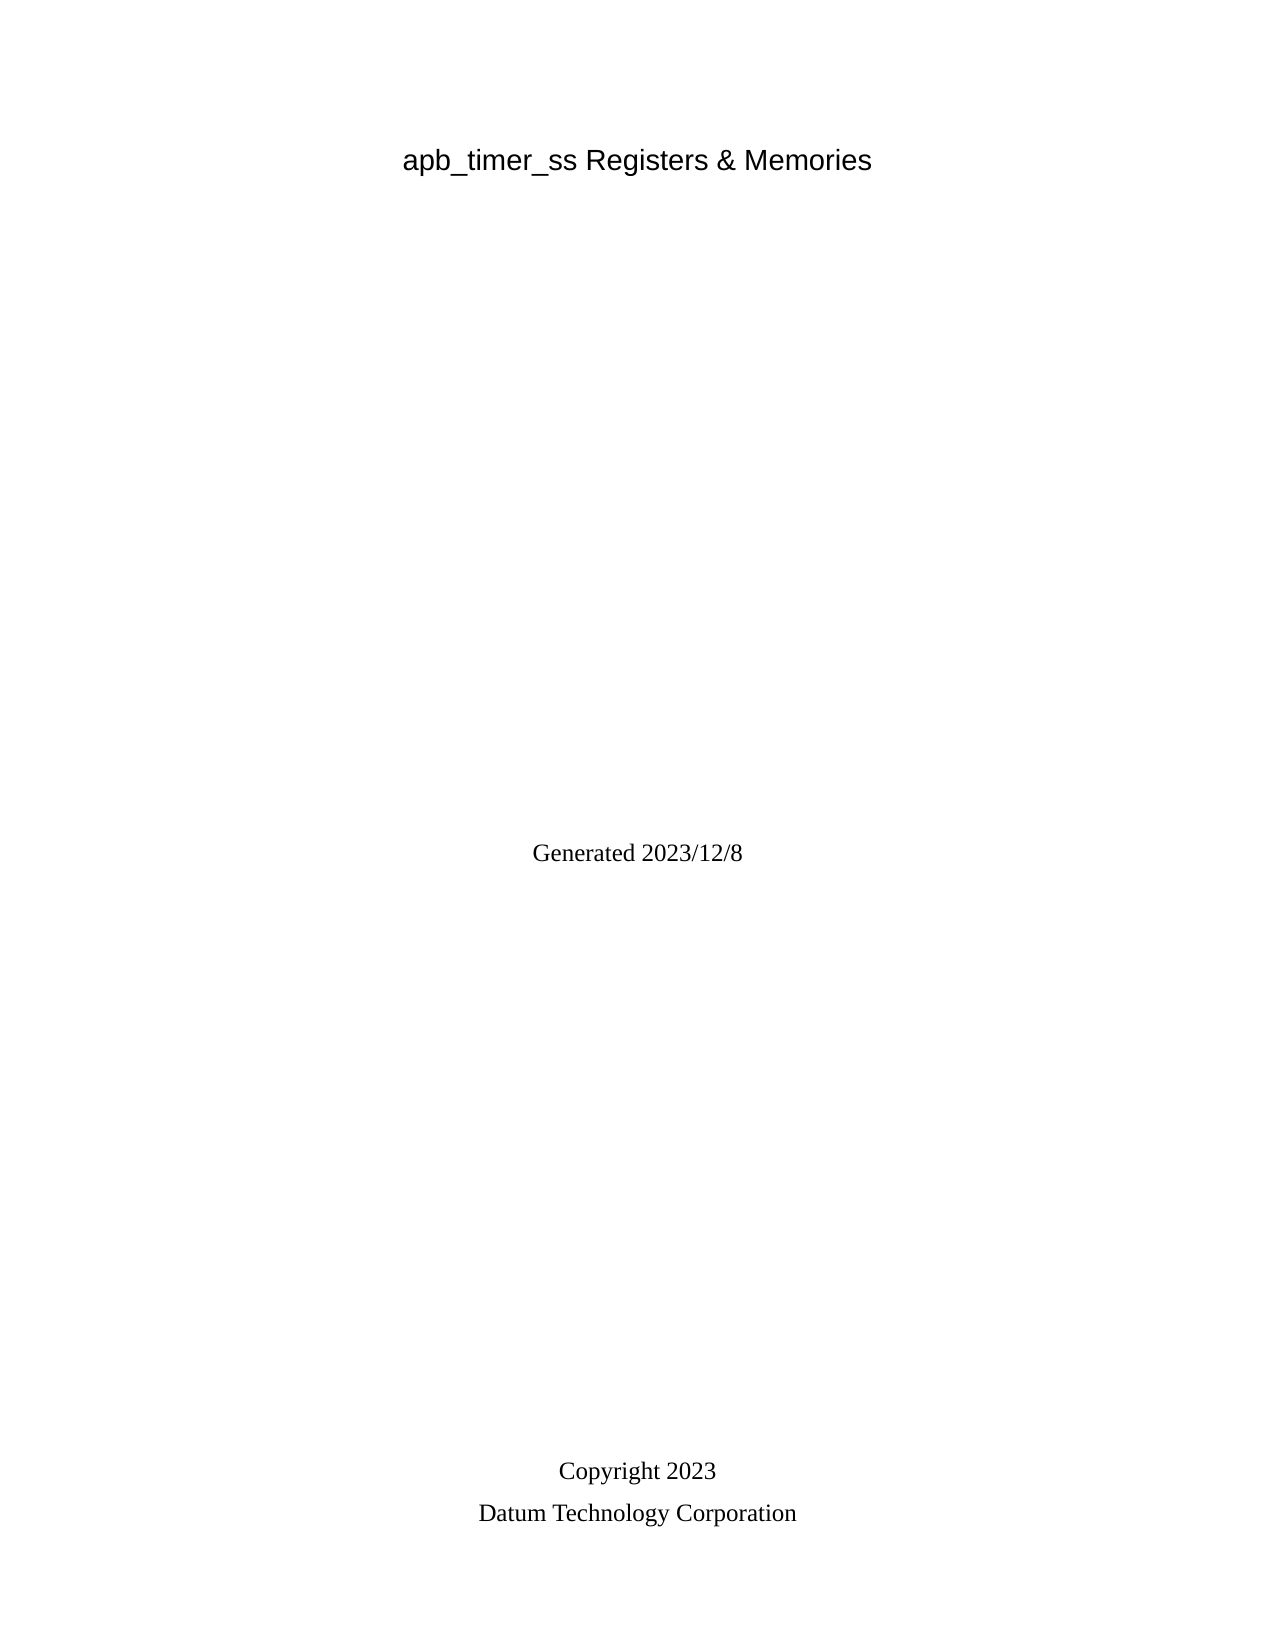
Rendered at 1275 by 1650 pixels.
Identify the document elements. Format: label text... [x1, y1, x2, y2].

text Generated 2023/12/8 [118, 838, 1157, 866]
text Copyright 2023 [118, 1456, 1157, 1485]
text Datum Technology Corporation [118, 1498, 1157, 1526]
subtitle apb_timer_ss Registers & Memories [118, 143, 1157, 177]
